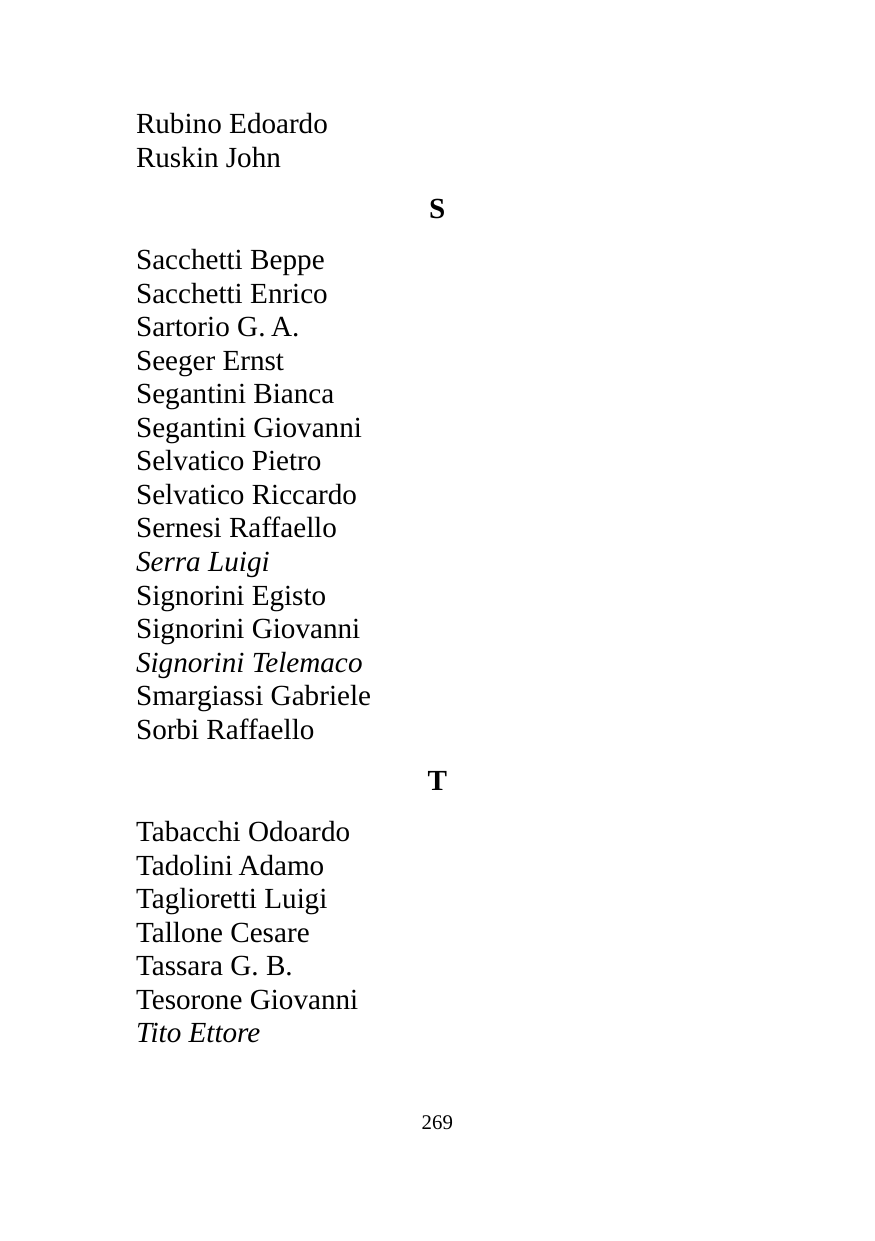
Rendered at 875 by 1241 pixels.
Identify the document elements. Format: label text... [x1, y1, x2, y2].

text Taglioretti Luigi [106, 881, 768, 915]
text Tallone Cesare [106, 915, 768, 948]
text Seeger Ernst [106, 343, 768, 376]
text Sorbi Raffaello [106, 712, 768, 745]
text Sacchetti Beppe [106, 242, 768, 276]
text Serra Luigi [106, 544, 768, 578]
text S [106, 191, 768, 224]
text Tesorone Giovanni [106, 982, 768, 1016]
text Signorini Giovanni [106, 611, 768, 645]
text T [106, 763, 768, 797]
text Segantini Bianca [106, 376, 768, 410]
text Sacchetti Enrico [106, 276, 768, 309]
text Tadolini Adamo [106, 848, 768, 881]
text Signorini Egisto [106, 578, 768, 611]
text Smargiassi Gabriele [106, 678, 768, 712]
text Selvatico Pietro [106, 443, 768, 477]
text Ruskin John [106, 140, 768, 173]
text Sartorio G. A. [106, 309, 768, 343]
text Tassara G. B. [106, 948, 768, 982]
text Selvatico Riccardo [106, 477, 768, 511]
text Rubino Edoardo [106, 106, 768, 140]
text Tito Ettore [106, 1016, 768, 1049]
text Sernesi Raffaello [106, 511, 768, 544]
text Tabacchi Odoardo [106, 814, 768, 848]
text Segantini Giovanni [106, 410, 768, 443]
text Signorini Telemaco [106, 645, 768, 678]
